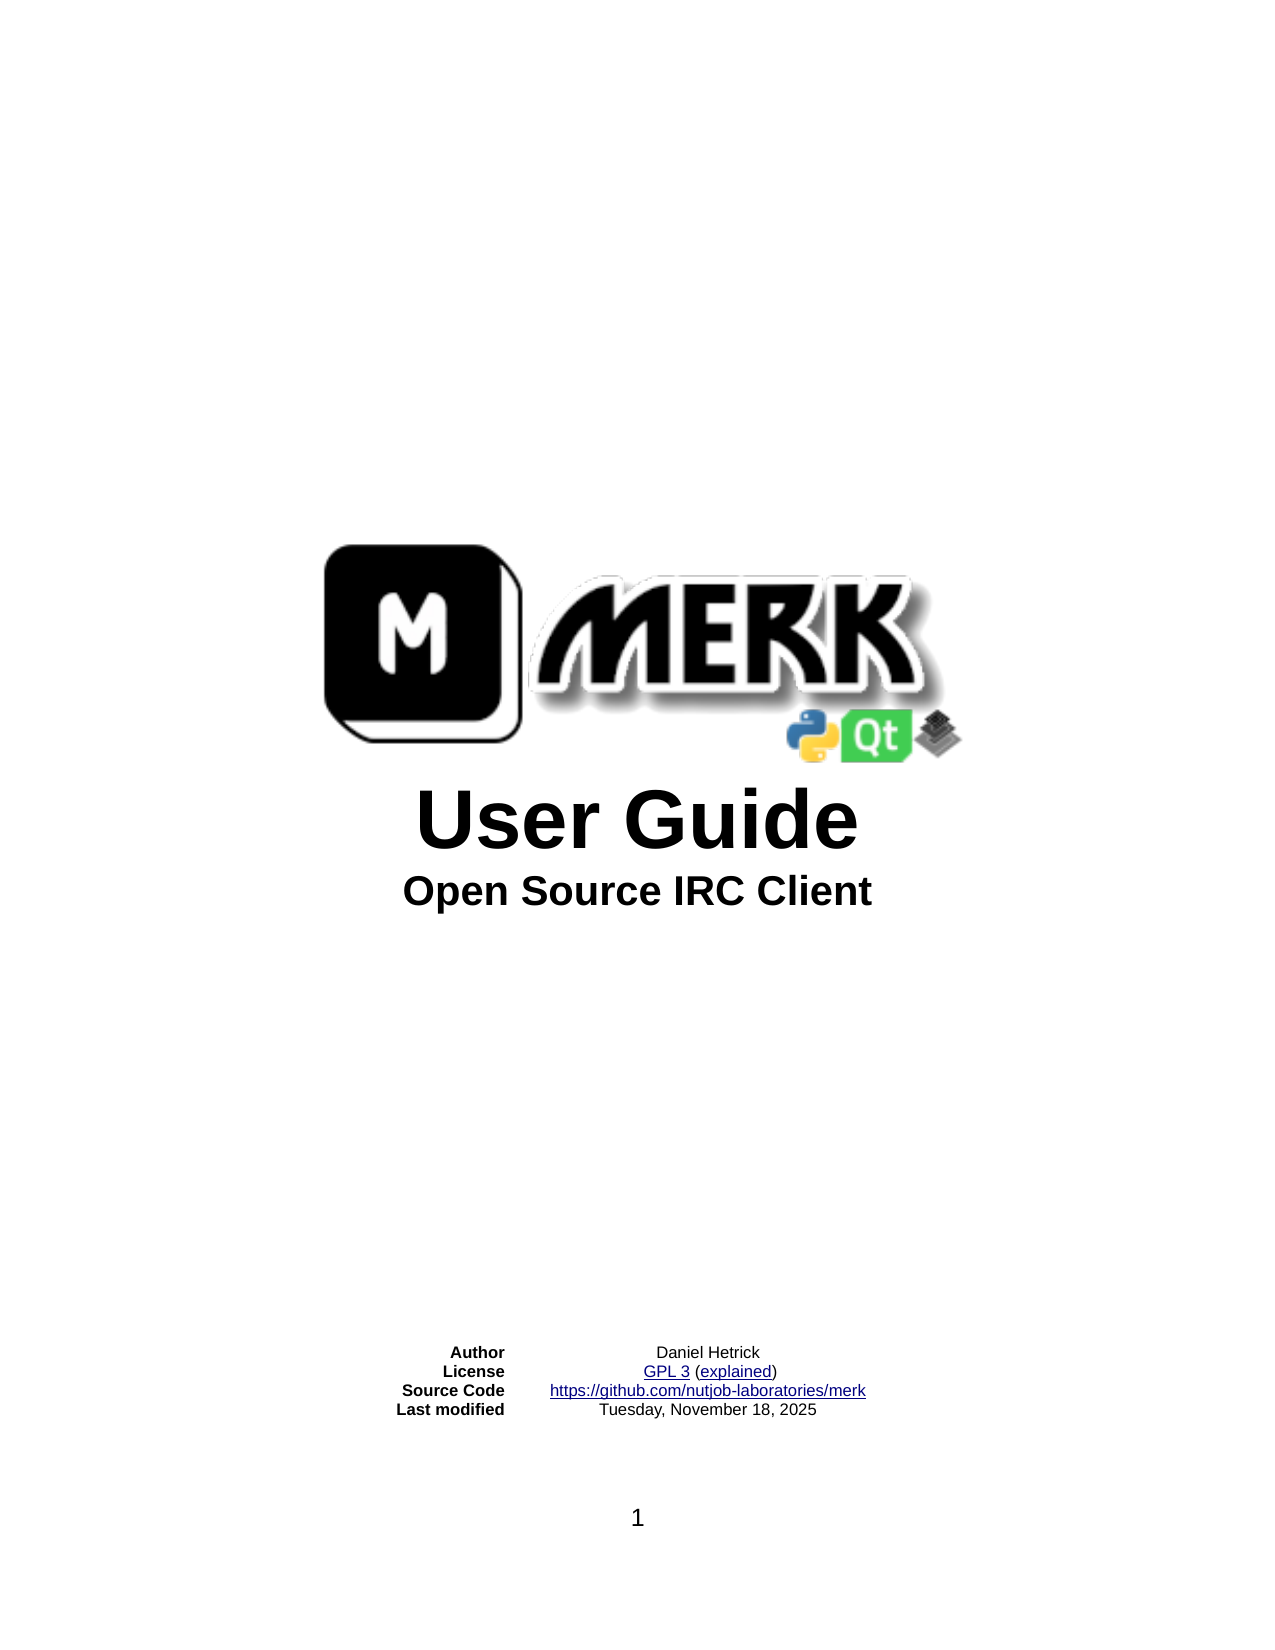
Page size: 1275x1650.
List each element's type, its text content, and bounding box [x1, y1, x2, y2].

table_header Author [378, 1343, 518, 1362]
picture [304, 520, 971, 771]
text User Guide [118, 771, 1157, 866]
table_cell GPL 3 (explained) [519, 1362, 897, 1381]
table_cell Source Code [378, 1381, 518, 1400]
table_cell Tuesday, November 18, 2025 [519, 1400, 897, 1419]
table_cell Last modified [378, 1400, 518, 1419]
text Open Source IRC Client [118, 866, 1157, 914]
table_cell License [378, 1362, 518, 1381]
table_cell https://github.com/nutjob-laboratories/merk [519, 1381, 897, 1400]
table_header Daniel Hetrick [519, 1343, 897, 1362]
